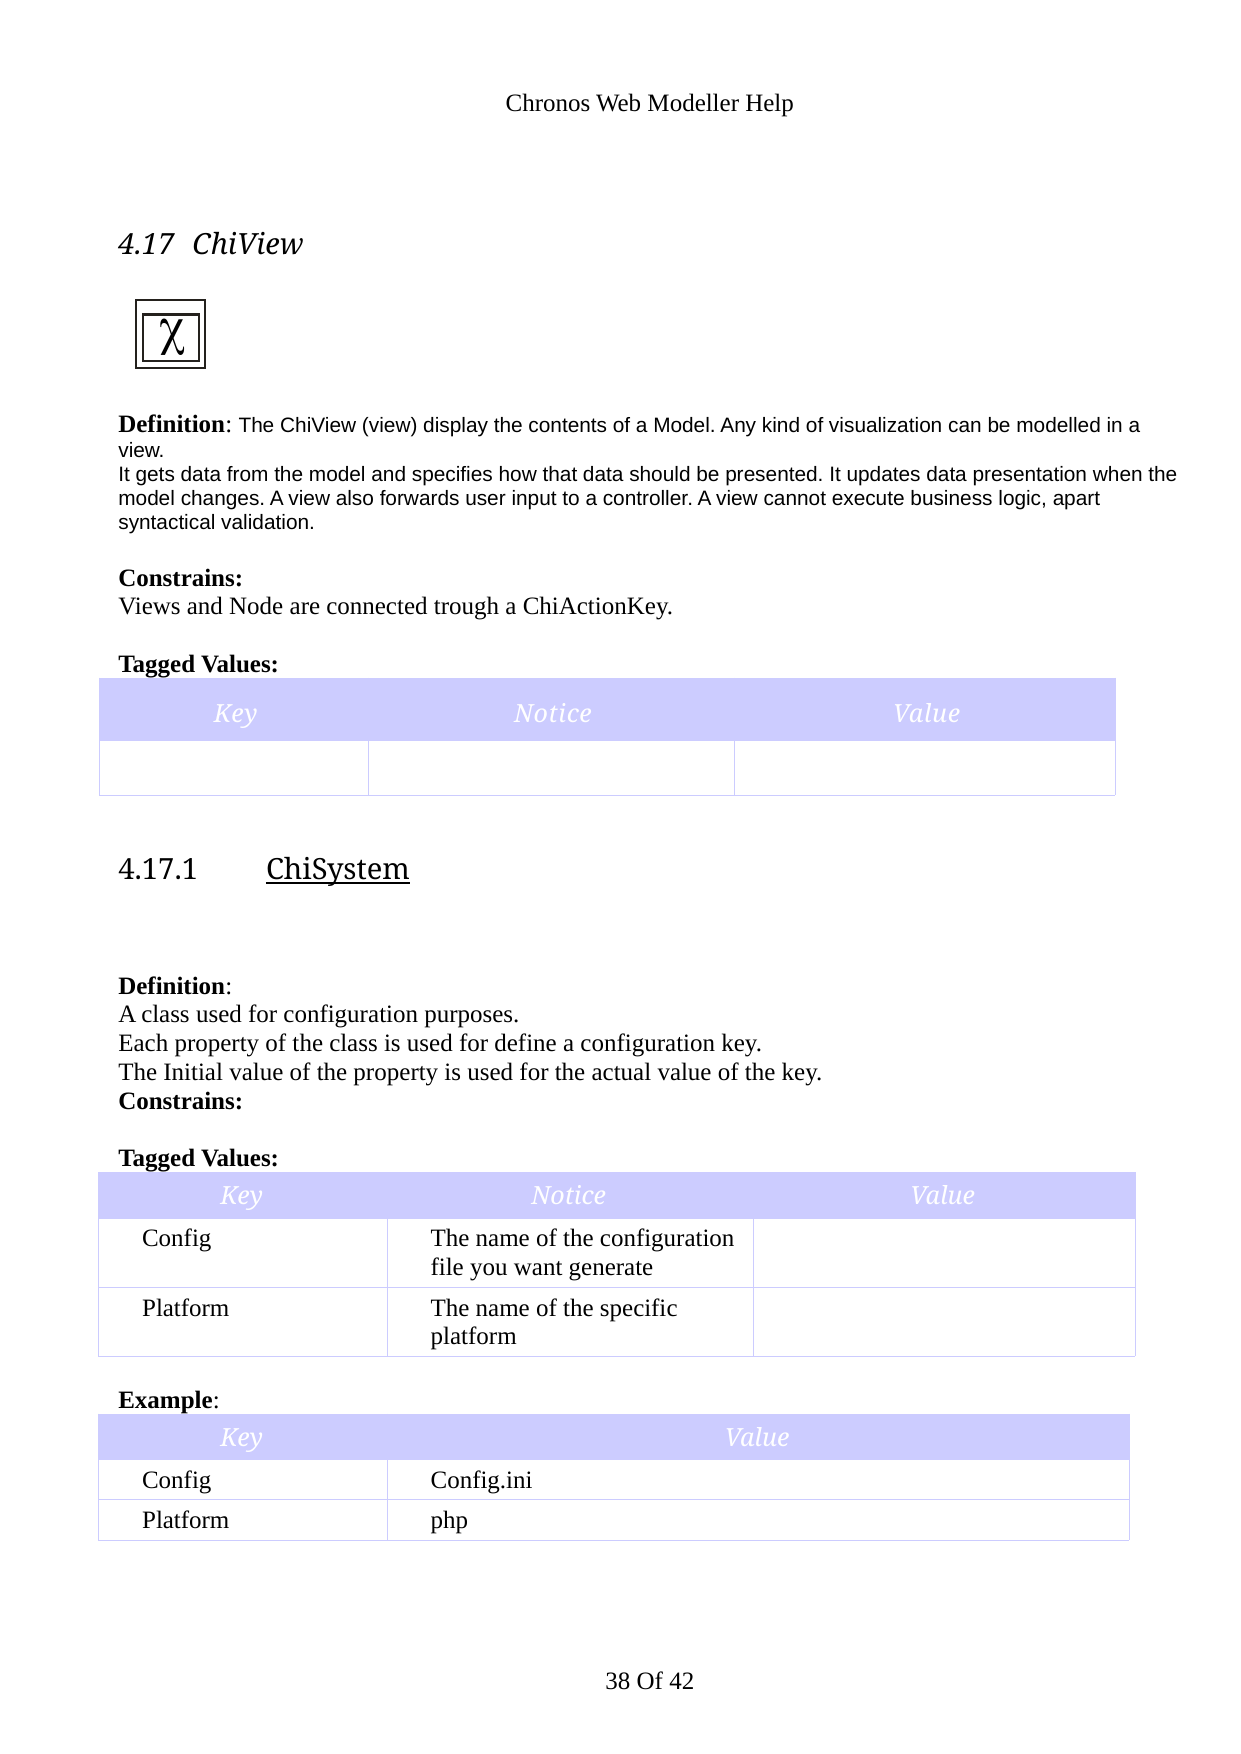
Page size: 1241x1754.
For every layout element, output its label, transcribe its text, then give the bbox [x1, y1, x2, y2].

table_cell [754, 1219, 1135, 1287]
table_cell Platform [99, 1288, 387, 1356]
text A class used for configuration purposes. [118, 999, 1181, 1028]
table_cell [754, 1288, 1135, 1356]
table_cell Config.ini [388, 1460, 1129, 1499]
table_cell [369, 741, 734, 795]
table_cell Platform [99, 1500, 387, 1540]
table_header Notice [369, 679, 734, 740]
text The Initial value of the property is used for the actual value of the key. [118, 1057, 1181, 1086]
table_header Notice [388, 1173, 753, 1218]
table_cell The name of the specific platform [388, 1288, 753, 1356]
text Tagged Values: [118, 649, 1181, 678]
text Constrains: [118, 1086, 1181, 1114]
table_cell Config [99, 1460, 387, 1499]
table_header Key [99, 1415, 387, 1459]
text Definition: [118, 971, 1181, 999]
table_cell Config [99, 1219, 387, 1287]
table_cell php [388, 1500, 1129, 1540]
text Constrains: [118, 563, 1181, 591]
table_header Key [99, 1173, 387, 1218]
text Each property of the class is used for define a configuration key. [118, 1028, 1181, 1057]
table_cell [100, 741, 368, 795]
text Example: [118, 1385, 1181, 1413]
text Definition: The ChiView (view) display the contents of a Model. Any kind of visualization can be modelled in a view. It gets data from the model and specifies how that data should be presented. It updates data presentation when the model changes. A view also forwards user input to a controller. A view cannot execute business logic, apart syntactical validation. [118, 409, 1181, 534]
table_header Value [388, 1415, 1129, 1459]
text Views and Node are connected trough a ChiActionKey. [118, 591, 1181, 620]
subtitle ChiSystem [118, 849, 1181, 888]
table_header Key [100, 679, 368, 740]
table_cell The name of the configuration file you want generate [388, 1219, 753, 1287]
subtitle ChiView [118, 224, 1181, 263]
table_header Value [754, 1173, 1135, 1218]
table_header Value [735, 679, 1115, 740]
table_cell [735, 741, 1115, 795]
text Tagged Values: [118, 1143, 1181, 1172]
